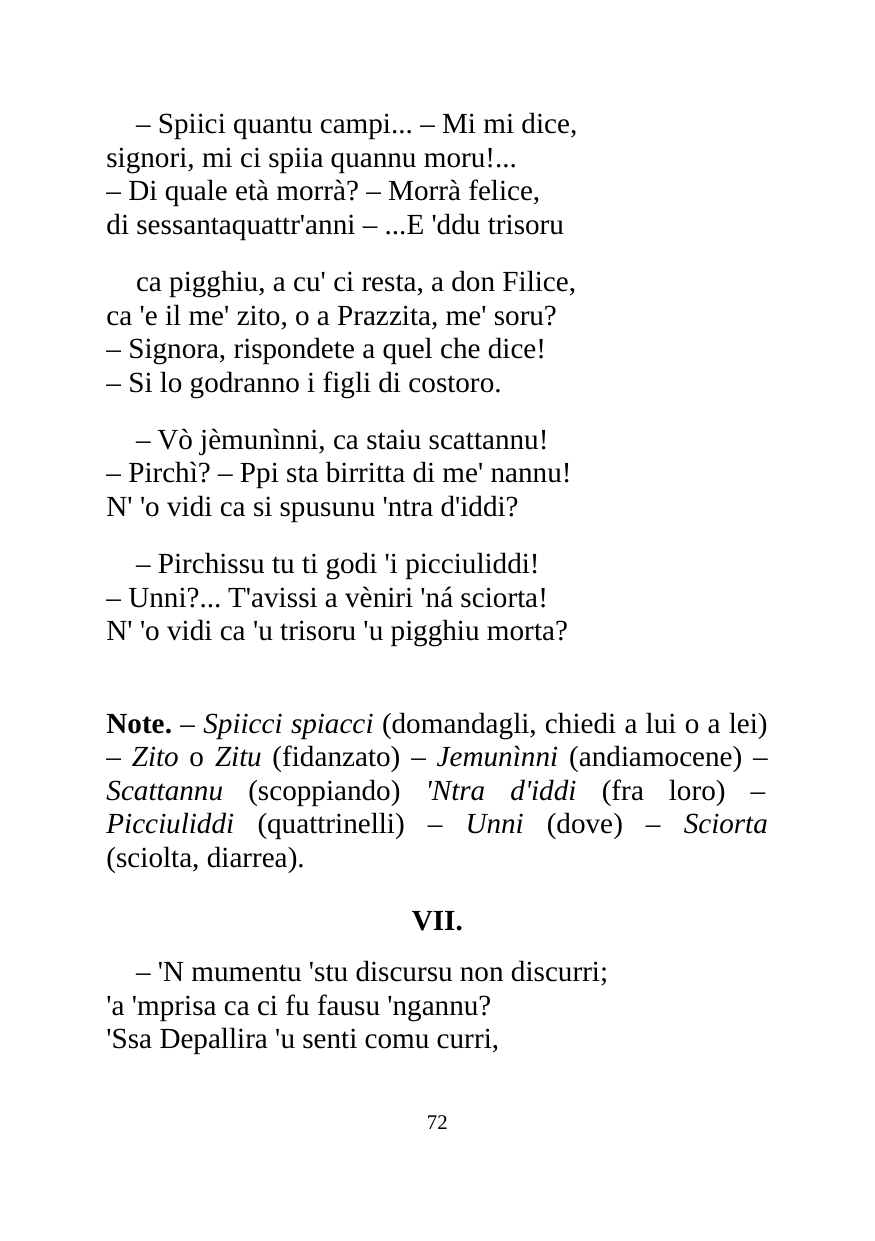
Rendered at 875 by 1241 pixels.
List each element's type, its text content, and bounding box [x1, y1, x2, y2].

text – Signora, rispondete a quel che dice! [106, 331, 768, 365]
text – Pirchissu tu ti godi 'i picciuliddi! [106, 546, 768, 580]
text ca 'e il me' zito, o a Prazzita, me' soru? [106, 298, 768, 331]
text Note. – Spiicci spiacci (domandagli, chiedi a lui o a lei) – Zito o Zitu (fidanzato) – Jemunìnni (andiamocene) – Scattannu (scoppiando) 'Ntra d'iddi (fra loro) – Picciuliddi (quattrinelli) – Unni (dove) – Sciorta (sciolta, diarrea). [106, 706, 768, 873]
text – Si lo godranno i figli di costoro. [106, 365, 768, 398]
text – Pirchì? – Ppi sta birritta di me' nannu! [106, 455, 768, 489]
text ca pigghiu, a cu' ci resta, a don Filice, [106, 264, 768, 298]
text – Spiici quantu campi... – Mi mi dice, [106, 106, 768, 140]
text 'Ssa Depallira 'u senti comu curri, [106, 1021, 768, 1055]
text signori, mi ci spiia quannu moru!... [106, 140, 768, 173]
text VII. [106, 903, 768, 937]
text N' 'o vidi ca si spusunu 'ntra d'iddi? [106, 489, 768, 522]
text di sessantaquattr'anni – ...E 'ddu trisoru [106, 207, 768, 240]
text N' 'o vidi ca 'u trisoru 'u pigghiu morta? [106, 613, 768, 647]
text – 'N mumentu 'stu discursu non discurri; [106, 954, 768, 988]
text – Vò jèmunìnni, ca staiu scattannu! [106, 422, 768, 455]
text – Unni?... T'avissi a vèniri 'ná sciorta! [106, 580, 768, 613]
text 'a 'mprisa ca ci fu fausu 'ngannu? [106, 988, 768, 1021]
text – Di quale età morrà? – Morrà felice, [106, 173, 768, 207]
